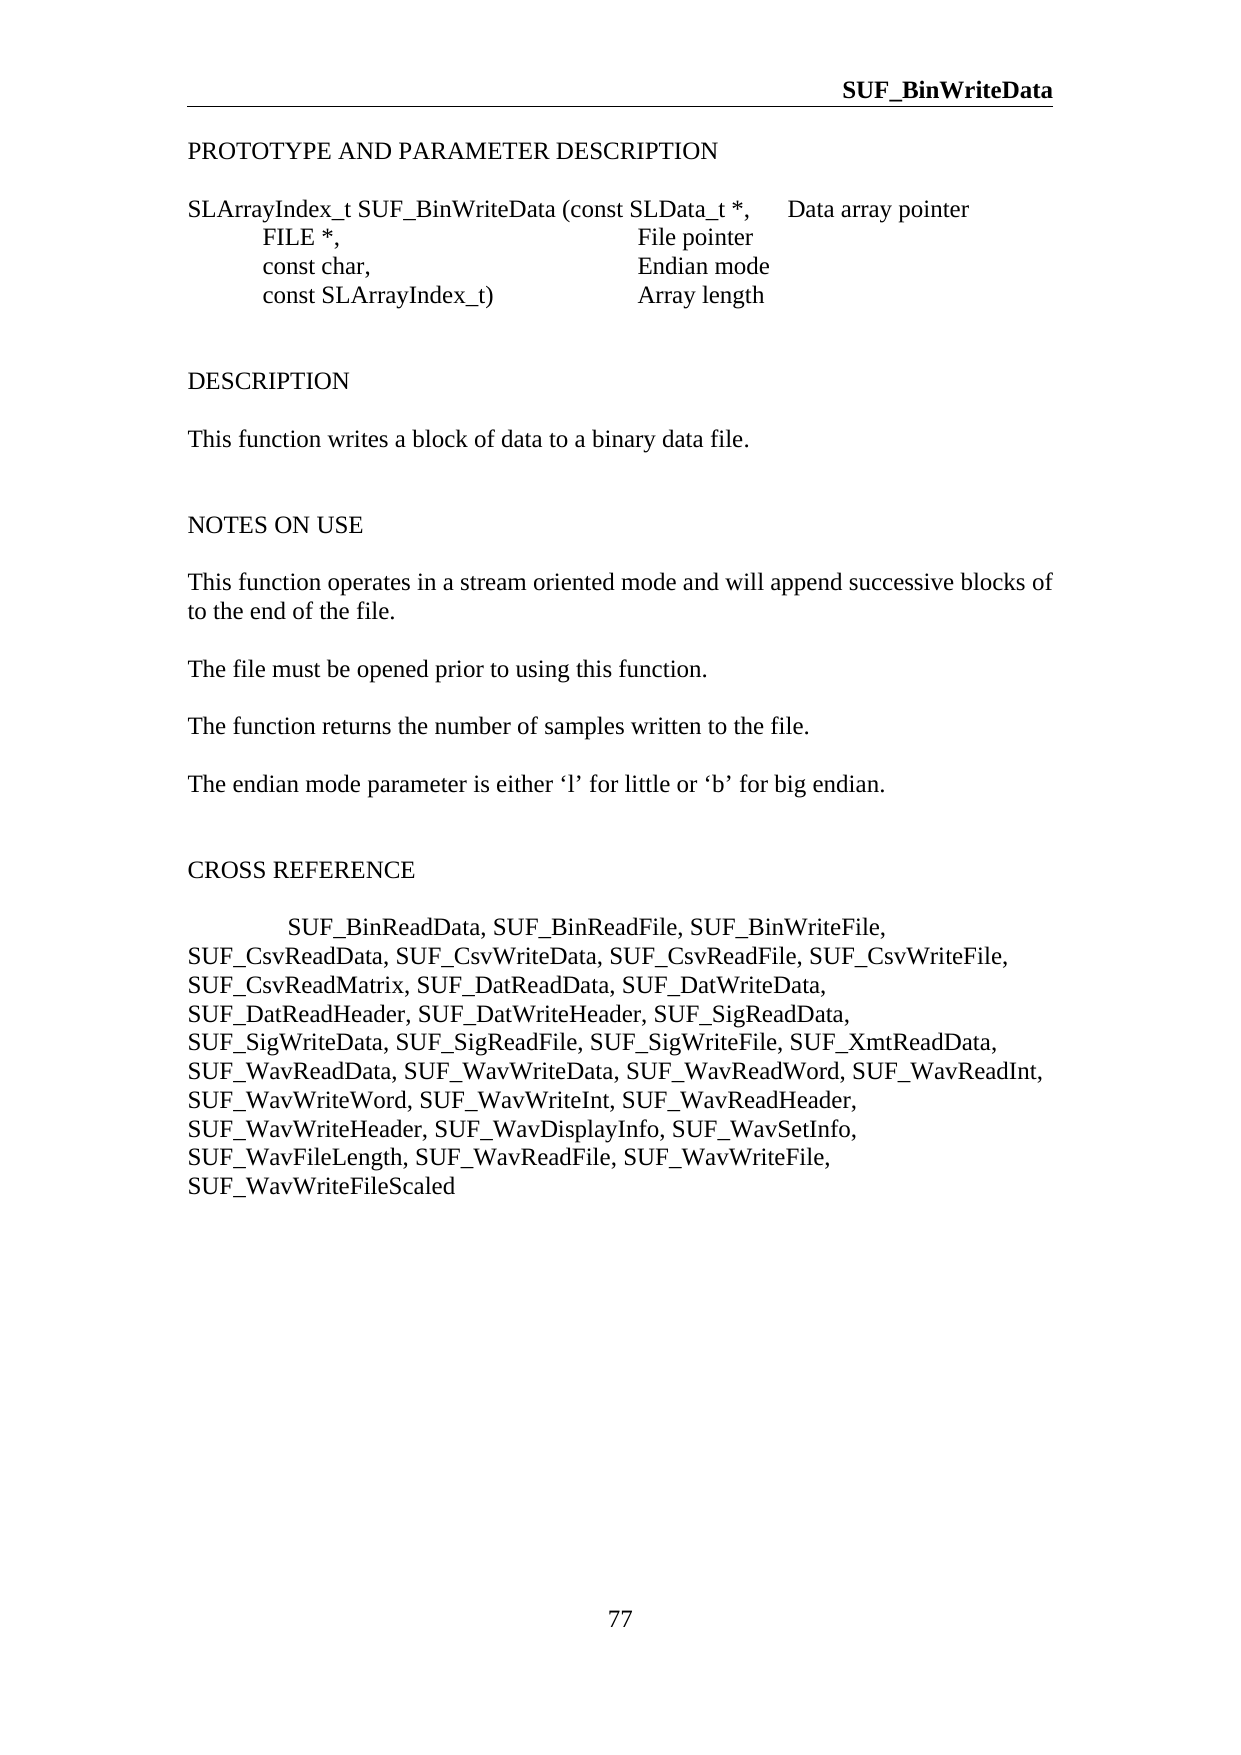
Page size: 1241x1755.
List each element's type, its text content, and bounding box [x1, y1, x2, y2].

text The function returns the number of samples written to the file. [187, 711, 1053, 740]
text CROSS REFERENCE [187, 855, 1053, 884]
text This function operates in a stream oriented mode and will append successive blocks of to the end of the file. [187, 567, 1053, 625]
text const SLArrayIndex_t) Array length [187, 280, 1053, 309]
text This function writes a block of data to a binary data file. [187, 424, 1053, 452]
text The file must be opened prior to using this function. [187, 654, 1053, 682]
text SLArrayIndex_t SUF_BinWriteData (const SLData_t *, Data array pointer [187, 194, 1053, 222]
text PROTOTYPE AND PARAMETER DESCRIPTION [187, 136, 1053, 165]
text NOTES ON USE [187, 510, 1053, 539]
text const char, Endian mode [187, 251, 1053, 280]
text SUF_BinReadData, SUF_BinReadFile, SUF_BinWriteFile, SUF_CsvReadData, SUF_CsvWriteData, SUF_CsvReadFile, SUF_CsvWriteFile, SUF_CsvReadMatrix, SUF_DatReadData, SUF_DatWriteData, SUF_DatReadHeader, SUF_DatWriteHeader, SUF_SigReadData, SUF_SigWriteData, SUF_SigReadFile, SUF_SigWriteFile, SUF_XmtReadData, SUF_WavReadData, SUF_WavWriteData, SUF_WavReadWord, SUF_WavReadInt, SUF_WavWriteWord, SUF_WavWriteInt, SUF_WavReadHeader, SUF_WavWriteHeader, SUF_WavDisplayInfo, SUF_WavSetInfo, SUF_WavFileLength, SUF_WavReadFile, SUF_WavWriteFile, SUF_WavWriteFileScaled [187, 912, 1053, 1200]
text FILE *, File pointer [187, 222, 1053, 251]
subtitle SUF_BinWriteData [187, 75, 1053, 106]
text The endian mode parameter is either ‘l’ for little or ‘b’ for big endian. [187, 769, 1053, 797]
text DESCRIPTION [187, 366, 1053, 395]
